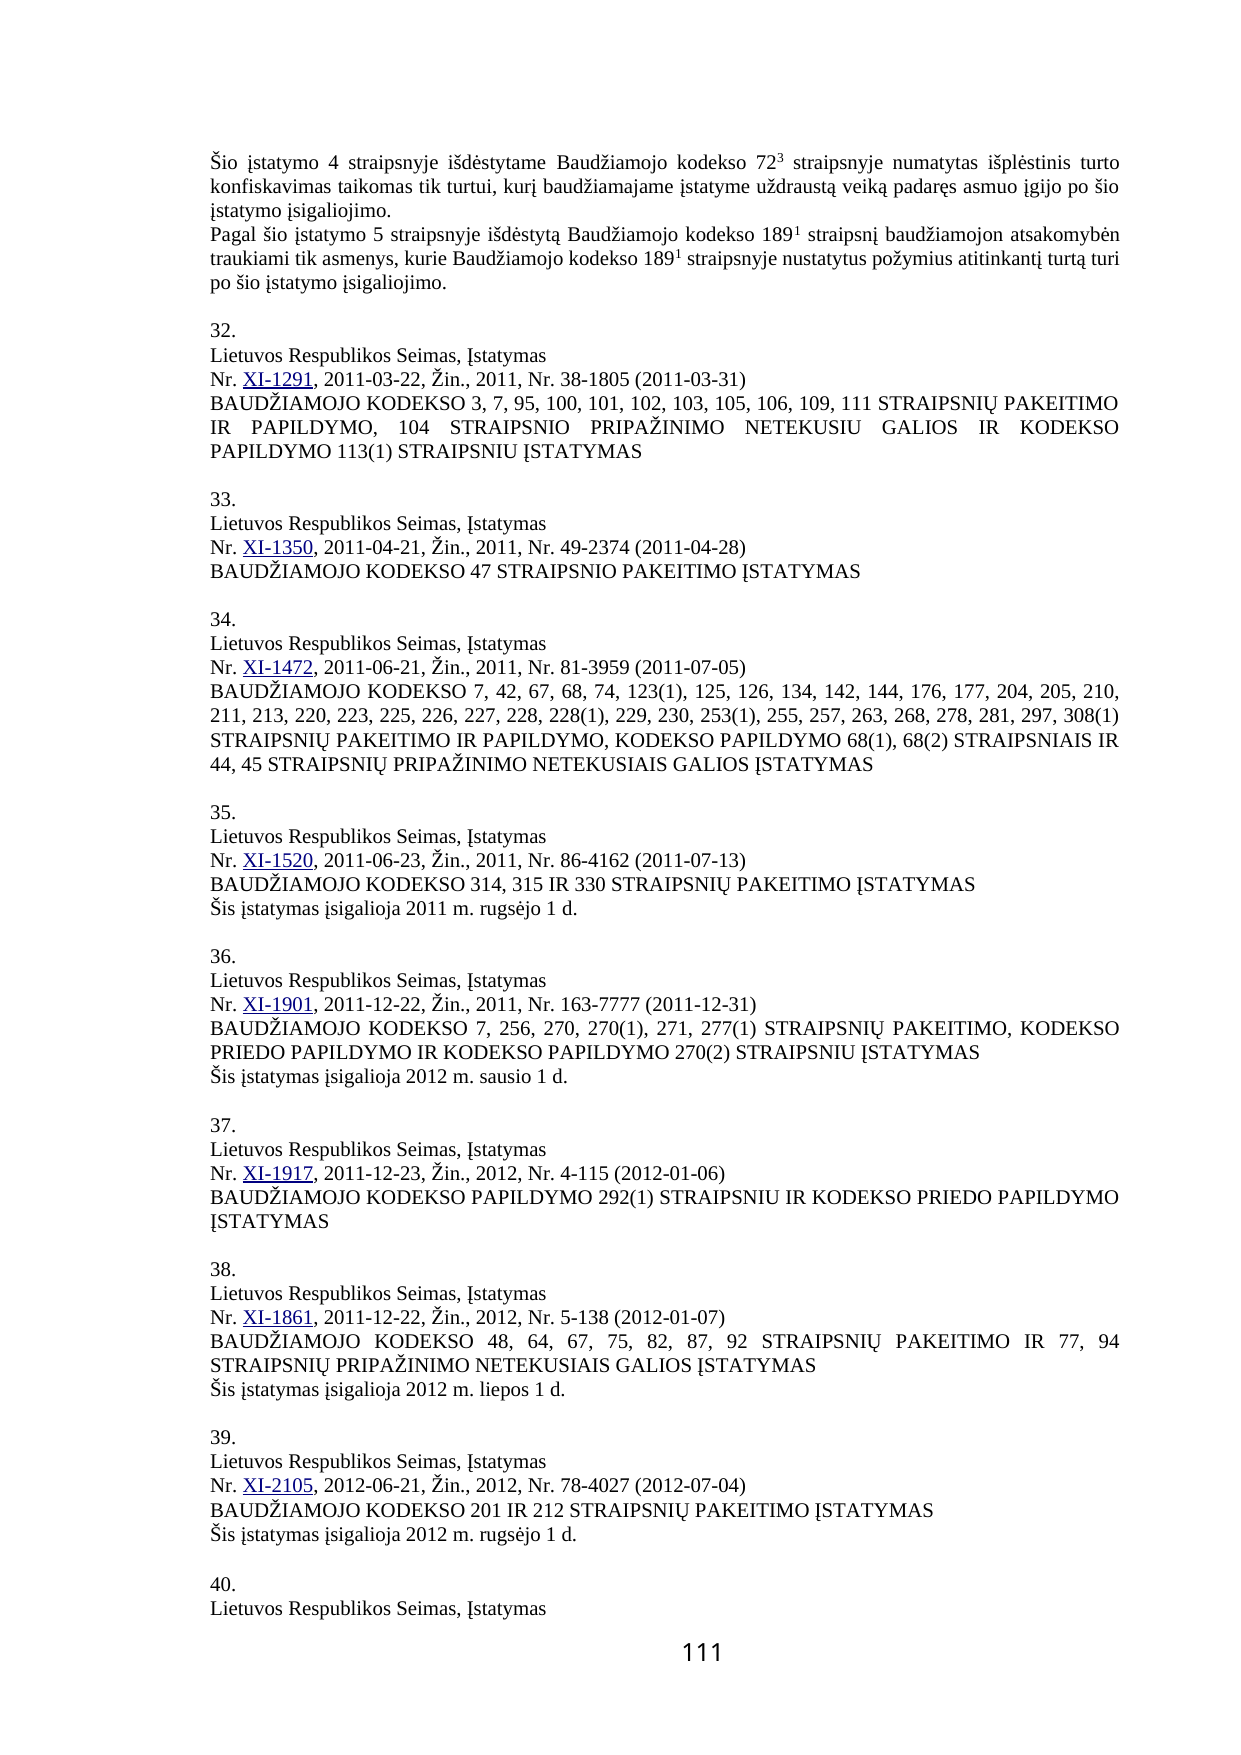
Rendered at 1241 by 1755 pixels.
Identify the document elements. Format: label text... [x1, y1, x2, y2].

text BAUDŽIAMOJO KODEKSO 3, 7, 95, 100, 101, 102, 103, 105, 106, 109, 111 STRAIPSNIŲ PAKEITIMO IR PAPILDYMO, 104 STRAIPSNIO PRIPAŽINIMO NETEKUSIU GALIOS IR KODEKSO PAPILDYMO 113(1) STRAIPSNIU ĮSTATYMAS [210, 391, 1120, 463]
text 32. [210, 318, 1120, 342]
text Šio įstatymo 4 straipsnyje išdėstytame Baudžiamojo kodekso 723 straipsnyje numatytas išplėstinis turto konfiskavimas taikomas tik turtui, kurį baudžiamajame įstatyme uždraustą veiką padaręs asmuo įgijo po šio įstatymo įsigaliojimo. [210, 150, 1120, 222]
text 37. [210, 1112, 1120, 1137]
text 38. [210, 1257, 1120, 1281]
text BAUDŽIAMOJO KODEKSO 47 STRAIPSNIO PAKEITIMO ĮSTATYMAS [210, 559, 1120, 583]
text Nr. XI-1350, 2011-04-21, Žin., 2011, Nr. 49-2374 (2011-04-28) [210, 535, 1120, 559]
text Šis įstatymas įsigalioja 2012 m. sausio 1 d. [210, 1064, 1120, 1088]
text Lietuvos Respublikos Seimas, Įstatymas [210, 631, 1120, 655]
text BAUDŽIAMOJO KODEKSO 314, 315 IR 330 STRAIPSNIŲ PAKEITIMO ĮSTATYMAS [210, 872, 1120, 896]
text Lietuvos Respublikos Seimas, Įstatymas [210, 1449, 1120, 1473]
text Šis įstatymas įsigalioja 2012 m. rugsėjo 1 d. [210, 1522, 1120, 1546]
text Nr. XI-1472, 2011-06-21, Žin., 2011, Nr. 81-3959 (2011-07-05) [210, 655, 1120, 679]
text Šis įstatymas įsigalioja 2011 m. rugsėjo 1 d. [210, 896, 1120, 920]
text BAUDŽIAMOJO KODEKSO PAPILDYMO 292(1) STRAIPSNIU IR KODEKSO PRIEDO PAPILDYMO ĮSTATYMAS [210, 1185, 1120, 1233]
text Lietuvos Respublikos Seimas, Įstatymas [210, 342, 1120, 367]
text BAUDŽIAMOJO KODEKSO 7, 256, 270, 270(1), 271, 277(1) STRAIPSNIŲ PAKEITIMO, KODEKSO PRIEDO PAPILDYMO IR KODEKSO PAPILDYMO 270(2) STRAIPSNIU ĮSTATYMAS [210, 1016, 1120, 1064]
text Nr. XI-1520, 2011-06-23, Žin., 2011, Nr. 86-4162 (2011-07-13) [210, 848, 1120, 872]
text Lietuvos Respublikos Seimas, Įstatymas [210, 511, 1120, 535]
text Nr. XI-1861, 2011-12-22, Žin., 2012, Nr. 5-138 (2012-01-07) [210, 1305, 1120, 1329]
text Lietuvos Respublikos Seimas, Įstatymas [210, 1596, 1120, 1620]
text Lietuvos Respublikos Seimas, Įstatymas [210, 968, 1120, 992]
text Šis įstatymas įsigalioja 2012 m. liepos 1 d. [210, 1377, 1120, 1401]
text Nr. XI-1291, 2011-03-22, Žin., 2011, Nr. 38-1805 (2011-03-31) [210, 367, 1120, 391]
text 35. [210, 800, 1120, 824]
text Lietuvos Respublikos Seimas, Įstatymas [210, 824, 1120, 848]
text 39. [210, 1425, 1120, 1449]
text BAUDŽIAMOJO KODEKSO 48, 64, 67, 75, 82, 87, 92 STRAIPSNIŲ PAKEITIMO IR 77, 94 STRAIPSNIŲ PRIPAŽINIMO NETEKUSIAIS GALIOS ĮSTATYMAS [210, 1329, 1120, 1377]
text Nr. XI-1901, 2011-12-22, Žin., 2011, Nr. 163-7777 (2011-12-31) [210, 992, 1120, 1016]
text Nr. XI-2105, 2012-06-21, Žin., 2012, Nr. 78-4027 (2012-07-04) [210, 1473, 1120, 1497]
text Nr. XI-1917, 2011-12-23, Žin., 2012, Nr. 4-115 (2012-01-06) [210, 1161, 1120, 1185]
text 36. [210, 944, 1120, 968]
text BAUDŽIAMOJO KODEKSO 201 IR 212 STRAIPSNIŲ PAKEITIMO ĮSTATYMAS [210, 1497, 1120, 1522]
text Pagal šio įstatymo 5 straipsnyje išdėstytą Baudžiamojo kodekso 1891 straipsnį baudžiamojon atsakomybėn traukiami tik asmenys, kurie Baudžiamojo kodekso 1891 straipsnyje nustatytus požymius atitinkantį turtą turi po šio įstatymo įsigaliojimo. [210, 222, 1120, 294]
text Lietuvos Respublikos Seimas, Įstatymas [210, 1137, 1120, 1161]
text BAUDŽIAMOJO KODEKSO 7, 42, 67, 68, 74, 123(1), 125, 126, 134, 142, 144, 176, 177, 204, 205, 210, 211, 213, 220, 223, 225, 226, 227, 228, 228(1), 229, 230, 253(1), 255, 257, 263, 268, 278, 281, 297, 308(1) STRAIPSNIŲ PAKEITIMO IR PAPILDYMO, KODEKSO PAPILDYMO 68(1), 68(2) STRAIPSNIAIS IR 44, 45 STRAIPSNIŲ PRIPAŽINIMO NETEKUSIAIS GALIOS ĮSTATYMAS [210, 679, 1120, 776]
text 34. [210, 607, 1120, 631]
text 33. [210, 487, 1120, 511]
text 40. [210, 1572, 1120, 1596]
text Lietuvos Respublikos Seimas, Įstatymas [210, 1281, 1120, 1305]
